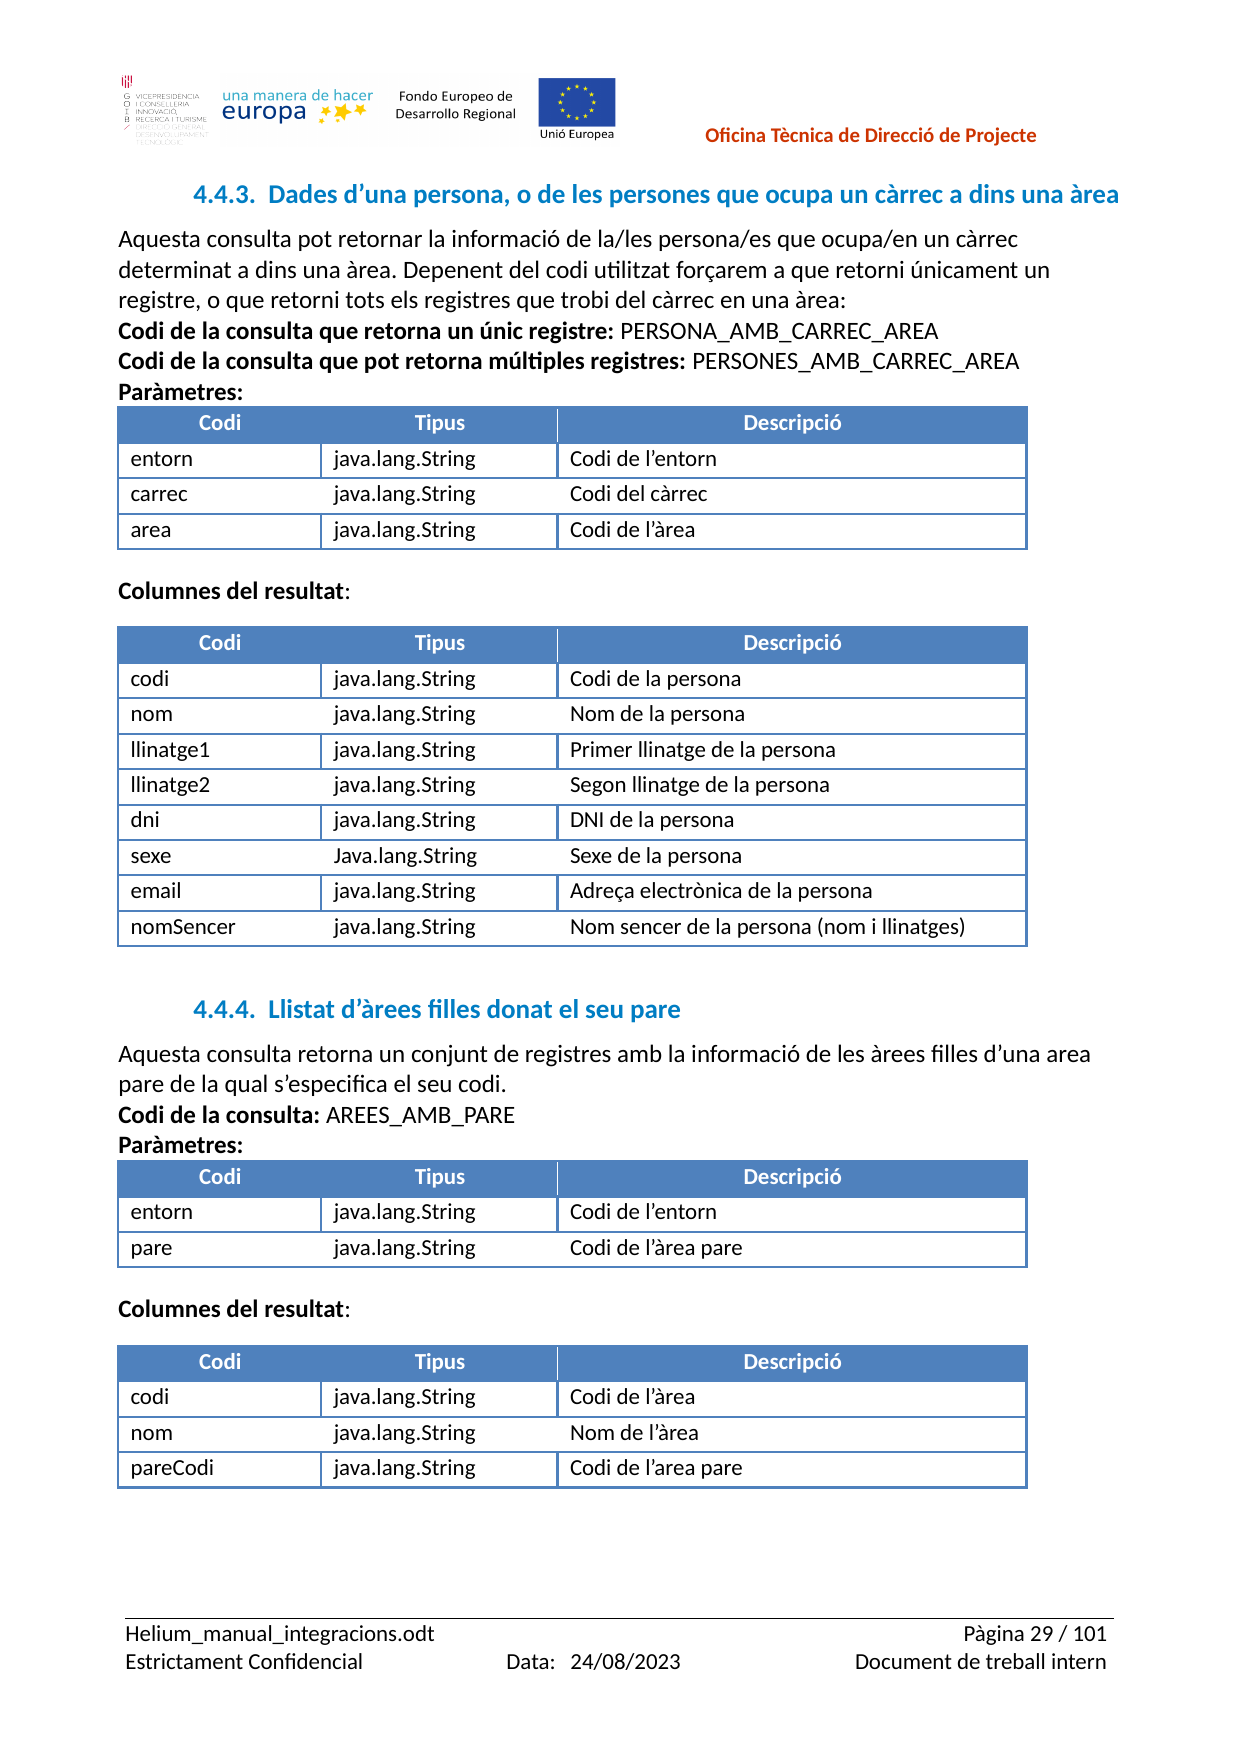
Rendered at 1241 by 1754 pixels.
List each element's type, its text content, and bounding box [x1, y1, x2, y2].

table_cell carrec [119, 479, 321, 513]
picture [118, 73, 213, 147]
table_cell nomSencer [119, 912, 321, 945]
table_cell entorn [119, 1198, 320, 1231]
table_cell llinatge2 [119, 770, 321, 803]
table_header Tipus [321, 409, 557, 442]
table_cell Adreça electrònica de la persona [559, 876, 1025, 910]
table_cell codi [119, 664, 320, 697]
table_cell nom [119, 1418, 321, 1451]
table_cell Segon llinatge de la persona [558, 770, 1025, 803]
table_cell codi [119, 1382, 320, 1416]
table_cell Codi de l’àrea pare [558, 1233, 1025, 1266]
table_cell java.lang.String [321, 1418, 557, 1451]
table_cell Nom de l’àrea [558, 1418, 1025, 1451]
table_cell java.lang.String [321, 770, 557, 803]
table_header Tipus [321, 1347, 557, 1380]
table_cell Codi de l’area pare [559, 1453, 1025, 1486]
table_cell dni [119, 806, 320, 839]
text Aquesta consulta retorna un conjunt de registres amb la informació de les àrees filles d’una area pare de la qual s’especifica el seu codi. [118, 1038, 1122, 1099]
table_cell pareCodi [119, 1453, 320, 1486]
table_cell Codi de l’àrea [559, 515, 1025, 548]
subtitle Llistat d’àrees filles donat el seu pare [193, 992, 1122, 1025]
table_cell sexe [119, 841, 321, 874]
table_cell Codi de l’àrea [559, 1382, 1025, 1416]
text Paràmetres: [118, 376, 1122, 406]
table_header Tipus [321, 629, 557, 662]
table_header Descripció [558, 1347, 1025, 1380]
text Codi de la consulta: AREES_AMB_PARE [118, 1099, 1122, 1129]
table_header Descripció [558, 409, 1025, 442]
table_header Codi [119, 1162, 321, 1195]
table_cell Nom sencer de la persona (nom i llinatges) [558, 912, 1025, 945]
table_header Codi [119, 1347, 321, 1380]
table_header Descripció [558, 1162, 1025, 1195]
table_cell java.lang.String [322, 1198, 556, 1231]
table_cell Codi de la persona [559, 664, 1025, 697]
table_cell Codi de l’entorn [559, 444, 1025, 477]
table_cell java.lang.String [321, 1233, 557, 1266]
text Codi de la consulta que retorna un únic registre: PERSONA_AMB_CARREC_AREA Codi de la consulta que pot retorna múltiples registres: PERSONES_AMB_CARREC_AREA [118, 315, 1122, 376]
table_cell email [119, 876, 320, 910]
table_cell Codi de l’entorn [559, 1198, 1025, 1231]
table_header Codi [119, 409, 321, 442]
text Aquesta consulta pot retornar la informació de la/les persona/es que ocupa/en un càrrec determinat a dins una àrea. Depenent del codi utilitzat forçarem a que retorni únicament un registre, o que retorni tots els registres que trobi del càrrec en una àrea: [118, 223, 1122, 315]
table_cell java.lang.String [322, 1382, 556, 1416]
table_header Codi [119, 629, 321, 662]
table_cell java.lang.String [322, 806, 556, 839]
table_cell java.lang.String [322, 1453, 556, 1486]
subtitle Dades d’una persona, o de les persones que ocupa un càrrec a dins una àrea [193, 178, 1122, 211]
text Paràmetres: [118, 1129, 1122, 1160]
table_cell Sexe de la persona [558, 841, 1025, 874]
table_cell java.lang.String [322, 664, 556, 697]
table_cell Codi del càrrec [558, 479, 1025, 513]
table_header Descripció [558, 629, 1025, 662]
text Columnes del resultat: [118, 575, 1122, 606]
text Columnes del resultat: [118, 1293, 1122, 1324]
picture [219, 73, 621, 147]
table_cell pare [119, 1233, 321, 1266]
table_cell llinatge1 [119, 735, 320, 768]
table_cell Primer llinatge de la persona [559, 735, 1025, 768]
table_cell java.lang.String [322, 735, 556, 768]
table_cell java.lang.String [321, 479, 557, 513]
table_cell java.lang.String [321, 912, 557, 945]
table_cell entorn [119, 444, 320, 477]
table_cell Nom de la persona [558, 699, 1025, 733]
table_cell java.lang.String [322, 515, 556, 548]
table_cell DNI de la persona [559, 806, 1025, 839]
table_cell java.lang.String [322, 876, 556, 910]
table_cell java.lang.String [322, 444, 556, 477]
table_cell area [119, 515, 320, 548]
table_header Tipus [321, 1162, 557, 1195]
table_cell Java.lang.String [321, 841, 557, 874]
table_cell java.lang.String [321, 699, 557, 733]
table_cell nom [119, 699, 321, 733]
